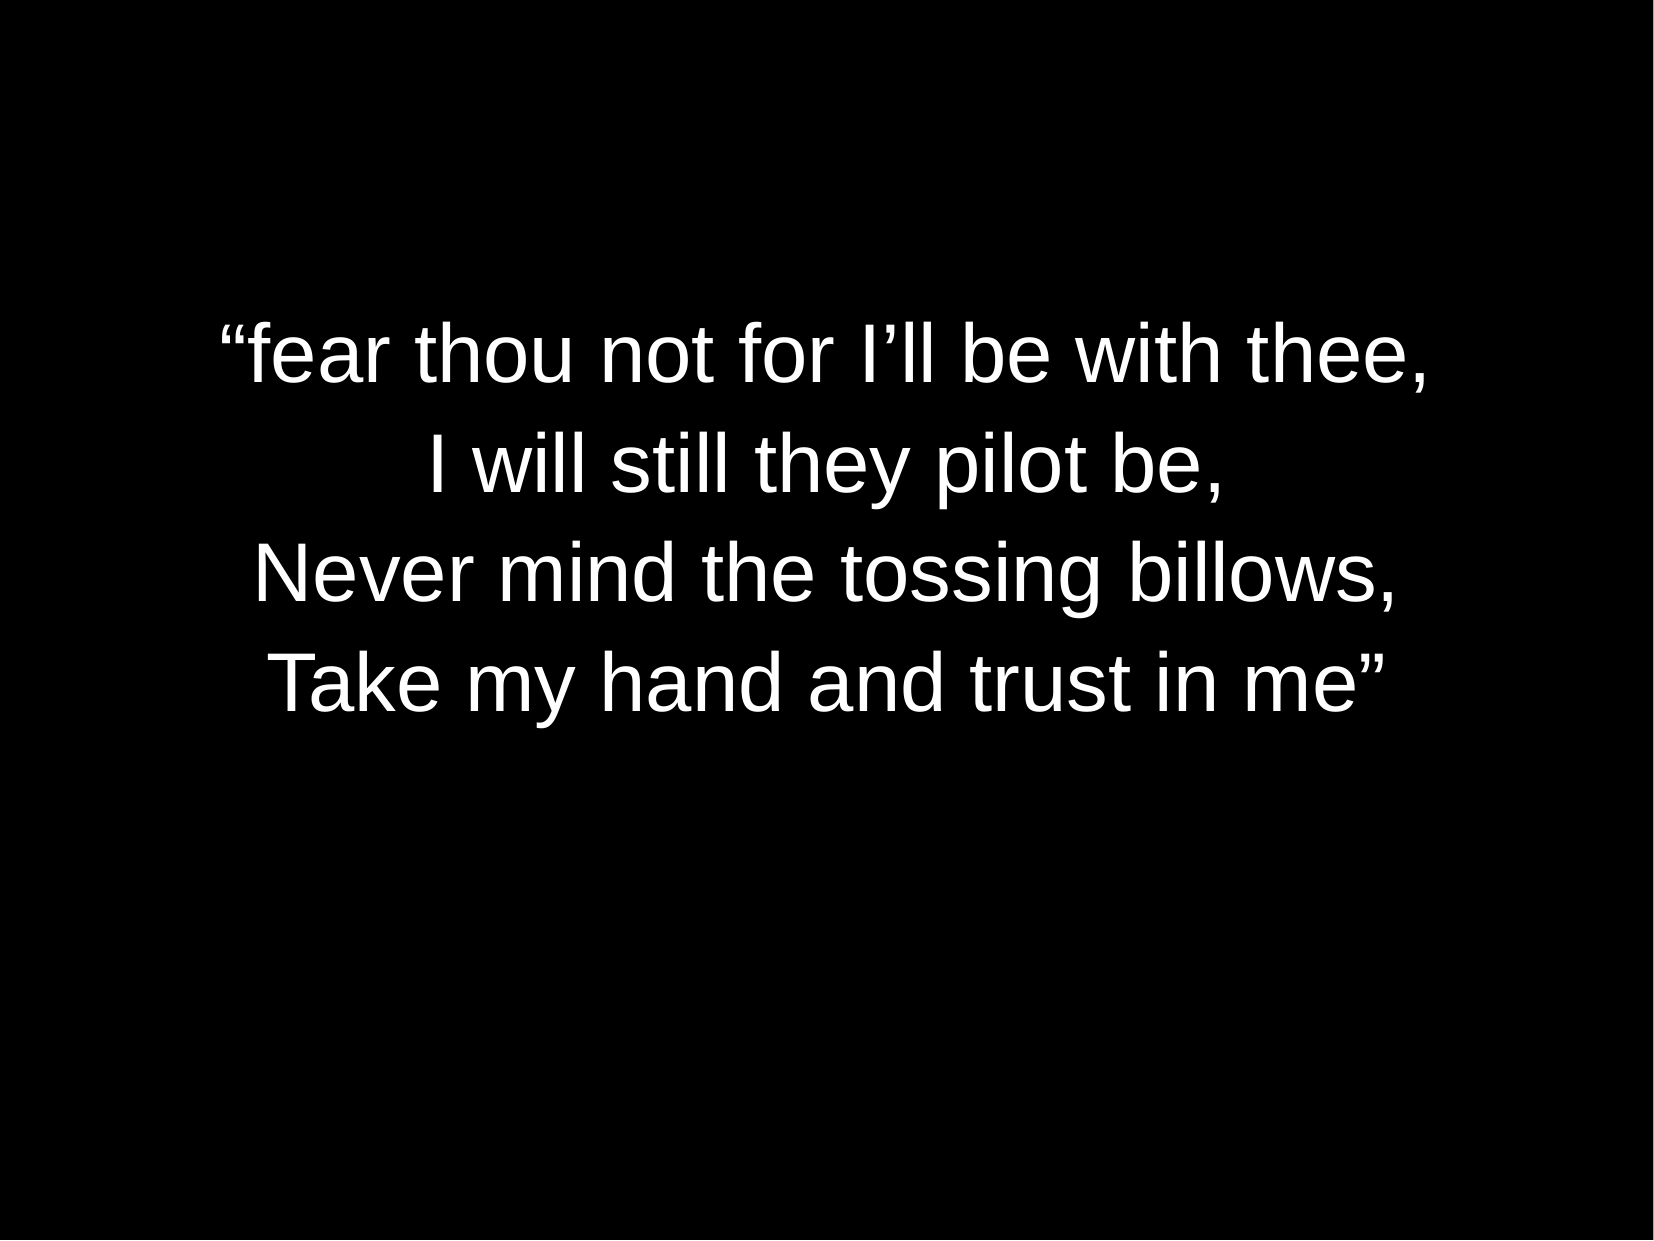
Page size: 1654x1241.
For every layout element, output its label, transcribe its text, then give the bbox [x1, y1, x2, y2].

list “fear thou not for I’ll be with thee, I will still they pilot be, Never mind the tossing billows, Take my hand and trust in me” [0, 307, 1654, 1027]
